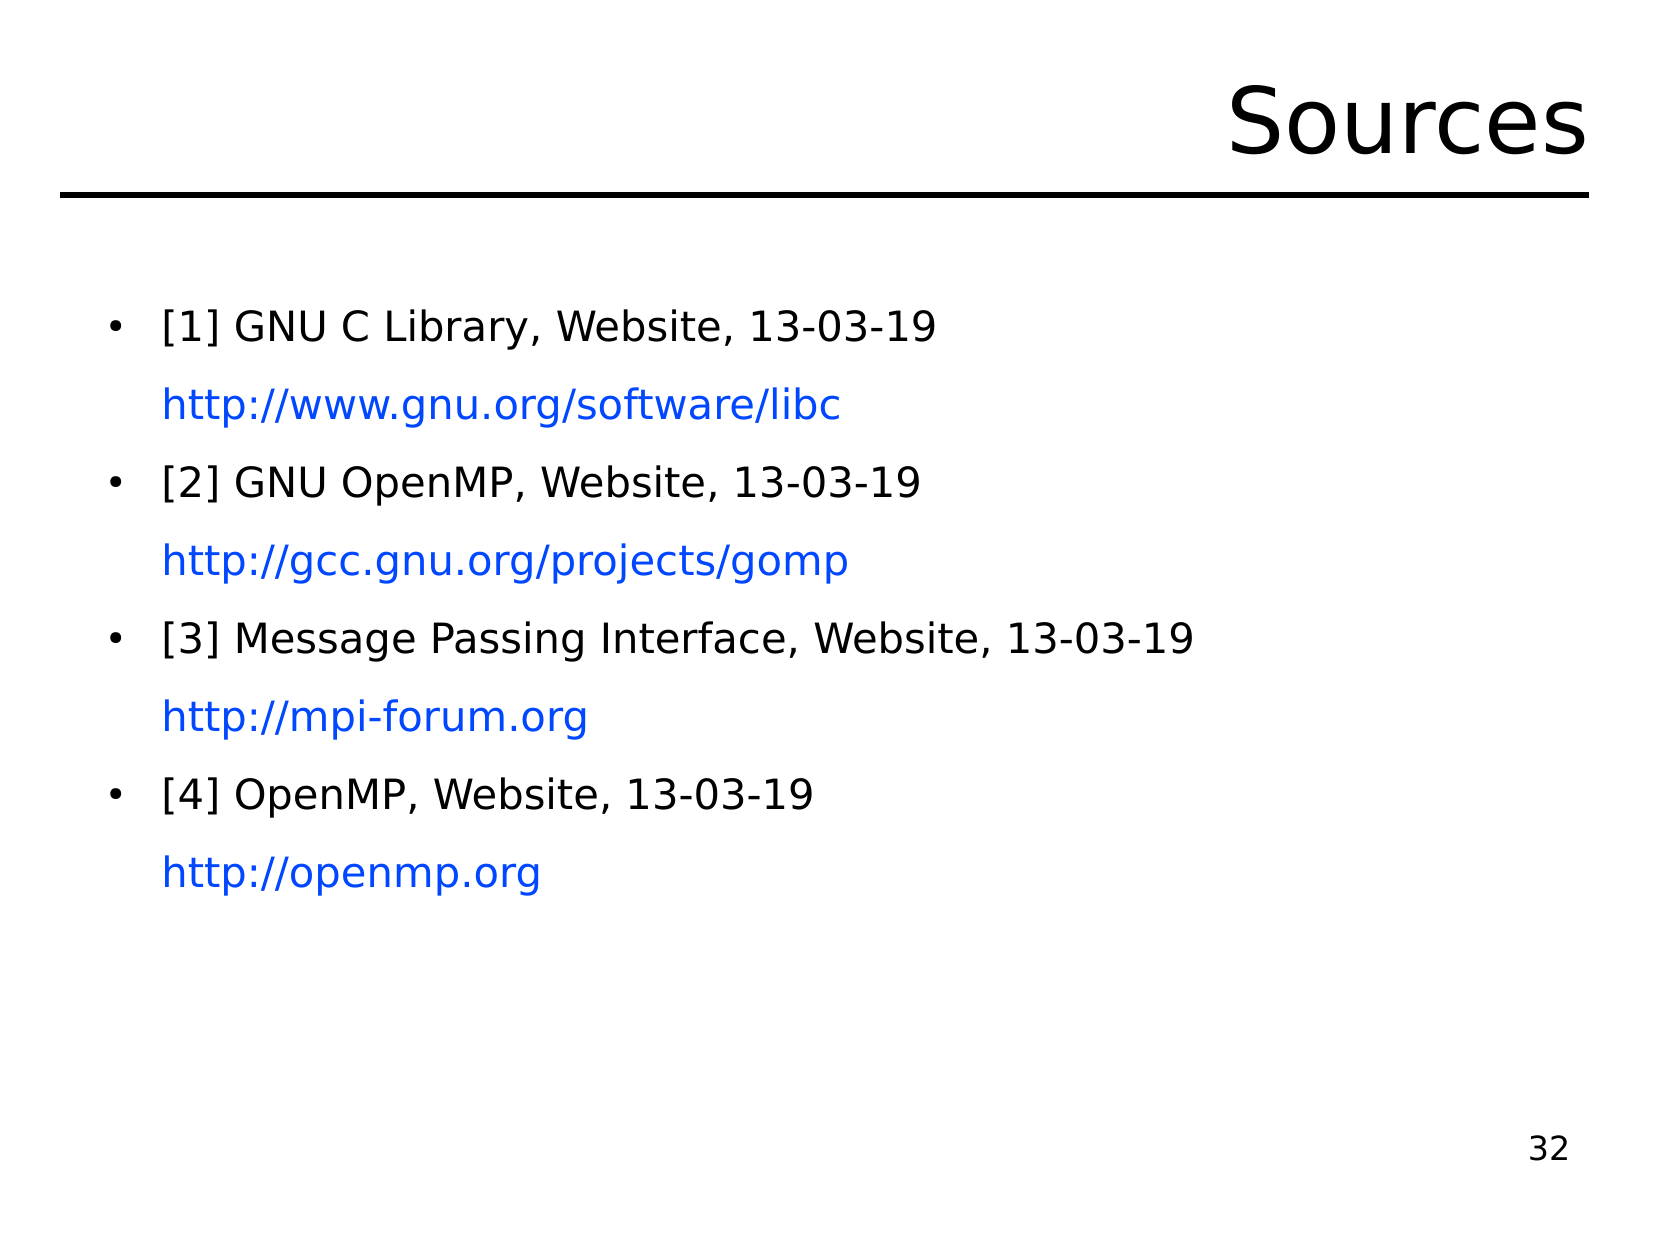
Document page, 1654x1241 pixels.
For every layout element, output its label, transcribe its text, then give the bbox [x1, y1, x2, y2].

title Sources [101, 17, 1590, 226]
list [1] GNU C Library, Website, 13-03-19 http://www.gnu.org/software/libc [2] GNU OpenMP, Website, 13-03-19 http://gcc.gnu.org/projects/gomp [3] Message Passing Interface, Website, 13-03-19 http://mpi-forum.org [4] OpenMP, Website, 13-03-19 http://openmp.org [90, 302, 1579, 1107]
